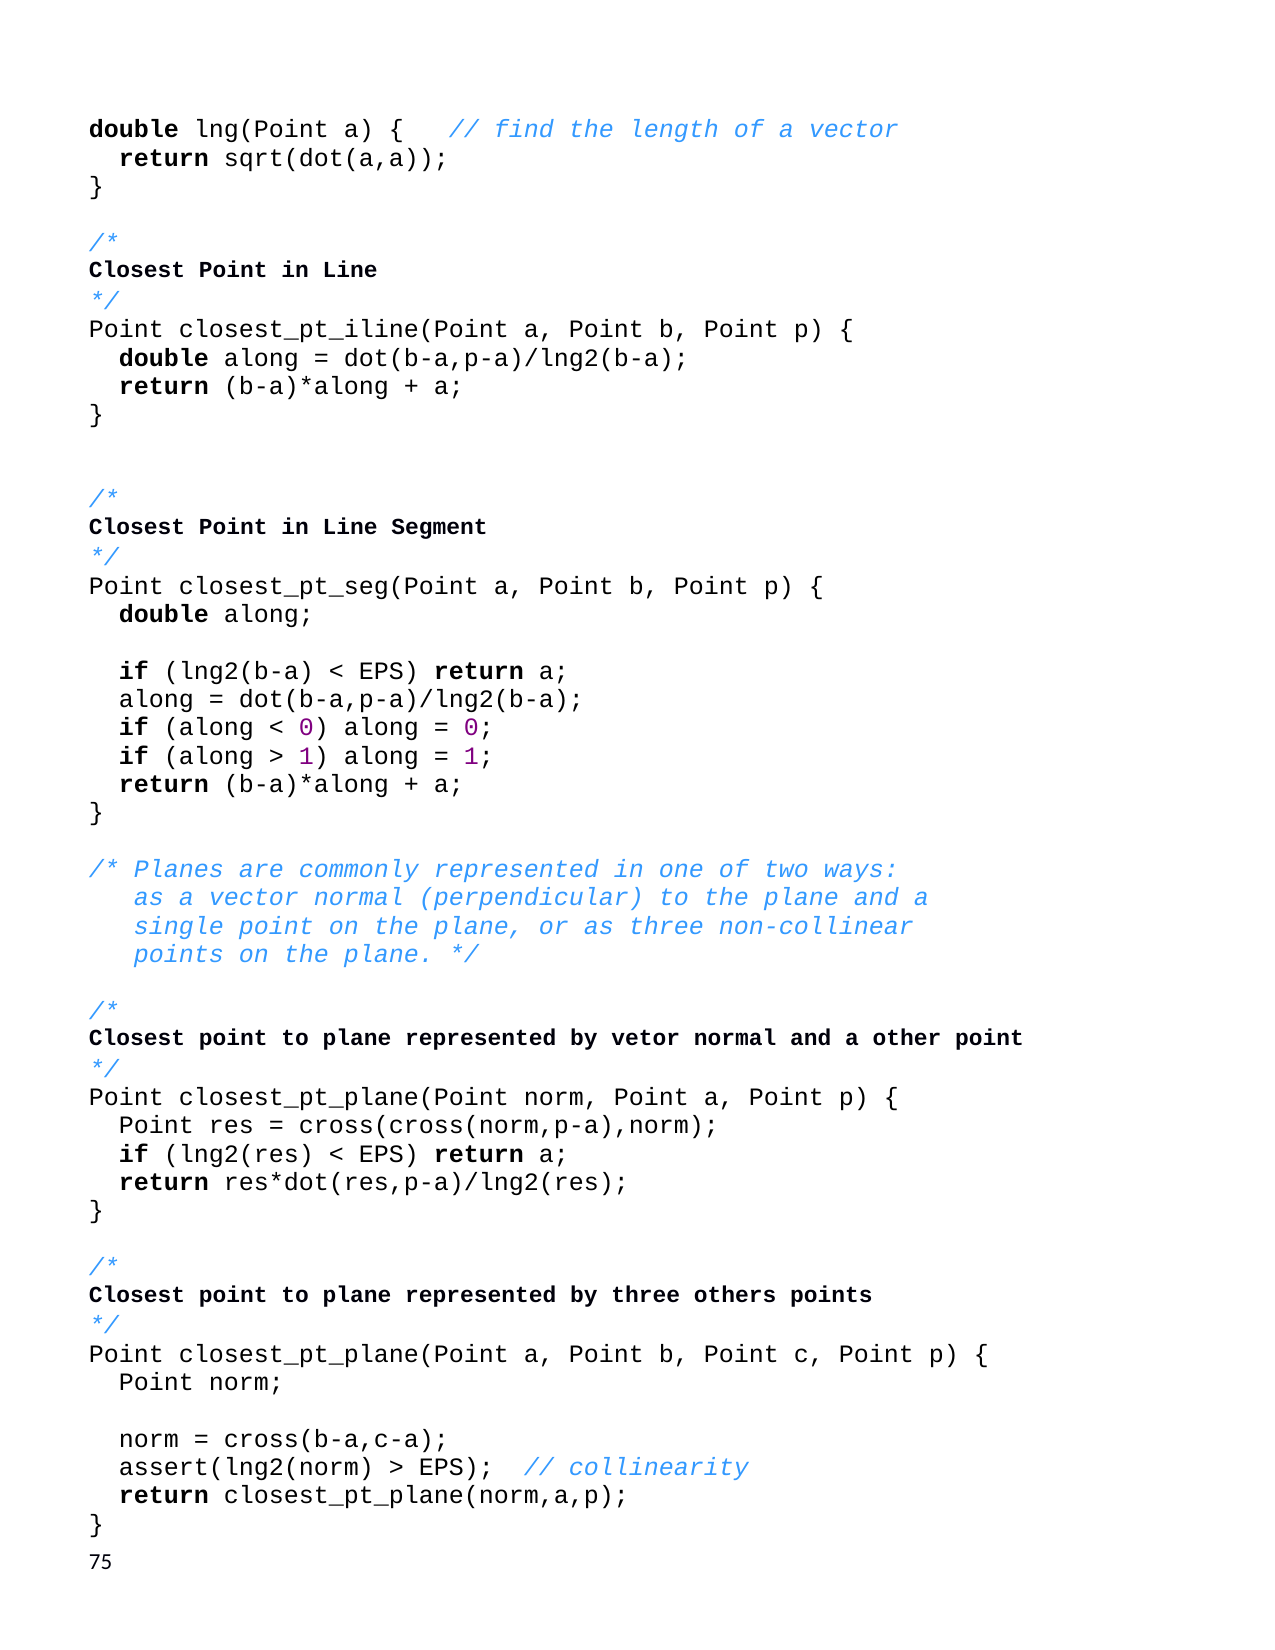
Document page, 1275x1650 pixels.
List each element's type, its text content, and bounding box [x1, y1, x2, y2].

text along = dot(b-a,p-a)/lng2(b-a); [89, 687, 1186, 715]
text Point closest_pt_iline(Point a, Point b, Point p) { [89, 317, 1186, 345]
subtitle Closest Point in Line Segment [89, 515, 1186, 541]
text Point res = cross(cross(norm,p-a),norm); [89, 1113, 1186, 1141]
text /* [89, 487, 1186, 515]
text points on the plane. */ [89, 942, 1186, 970]
text if (along < 0) along = 0; [89, 715, 1186, 743]
text */ [89, 1056, 1186, 1085]
text /* [89, 998, 1186, 1027]
text return sqrt(dot(a,a)); [89, 145, 1186, 174]
text assert(lng2(norm) > EPS); // collinearity [89, 1454, 1186, 1483]
text Point closest_pt_plane(Point norm, Point a, Point p) { [89, 1085, 1186, 1113]
text } [89, 174, 1186, 202]
text */ [89, 288, 1186, 317]
subtitle Closest point to plane represented by three others points [89, 1283, 1186, 1309]
text */ [89, 545, 1186, 573]
text if (lng2(res) < EPS) return a; [89, 1141, 1186, 1170]
text norm = cross(b-a,c-a); [89, 1426, 1186, 1454]
subtitle Closest point to plane represented by vetor normal and a other point [89, 1027, 1186, 1052]
text /* Planes are commonly represented in one of two ways: [89, 857, 1186, 885]
text if (lng2(b-a) < EPS) return a; [89, 658, 1186, 687]
text } [89, 402, 1186, 430]
text } [89, 800, 1186, 828]
text } [89, 1511, 1186, 1539]
text } [89, 1198, 1186, 1226]
text /* [89, 1255, 1186, 1283]
text double along; [89, 602, 1186, 630]
text return (b-a)*along + a; [89, 772, 1186, 800]
subtitle Closest Point in Line [89, 259, 1186, 284]
text single point on the plane, or as three non-collinear [89, 913, 1186, 942]
text Point closest_pt_seg(Point a, Point b, Point p) { [89, 573, 1186, 602]
text */ [89, 1313, 1186, 1341]
text return closest_pt_plane(norm,a,p); [89, 1483, 1186, 1511]
text double along = dot(b-a,p-a)/lng2(b-a); [89, 345, 1186, 373]
text /* [89, 230, 1186, 259]
text return res*dot(res,p-a)/lng2(res); [89, 1170, 1186, 1198]
text double lng(Point a) { // find the length of a vector [89, 117, 1186, 145]
text Point closest_pt_plane(Point a, Point b, Point c, Point p) { [89, 1341, 1186, 1369]
text return (b-a)*along + a; [89, 373, 1186, 402]
text Point norm; [89, 1369, 1186, 1398]
text if (along > 1) along = 1; [89, 743, 1186, 772]
text as a vector normal (perpendicular) to the plane and a [89, 885, 1186, 913]
